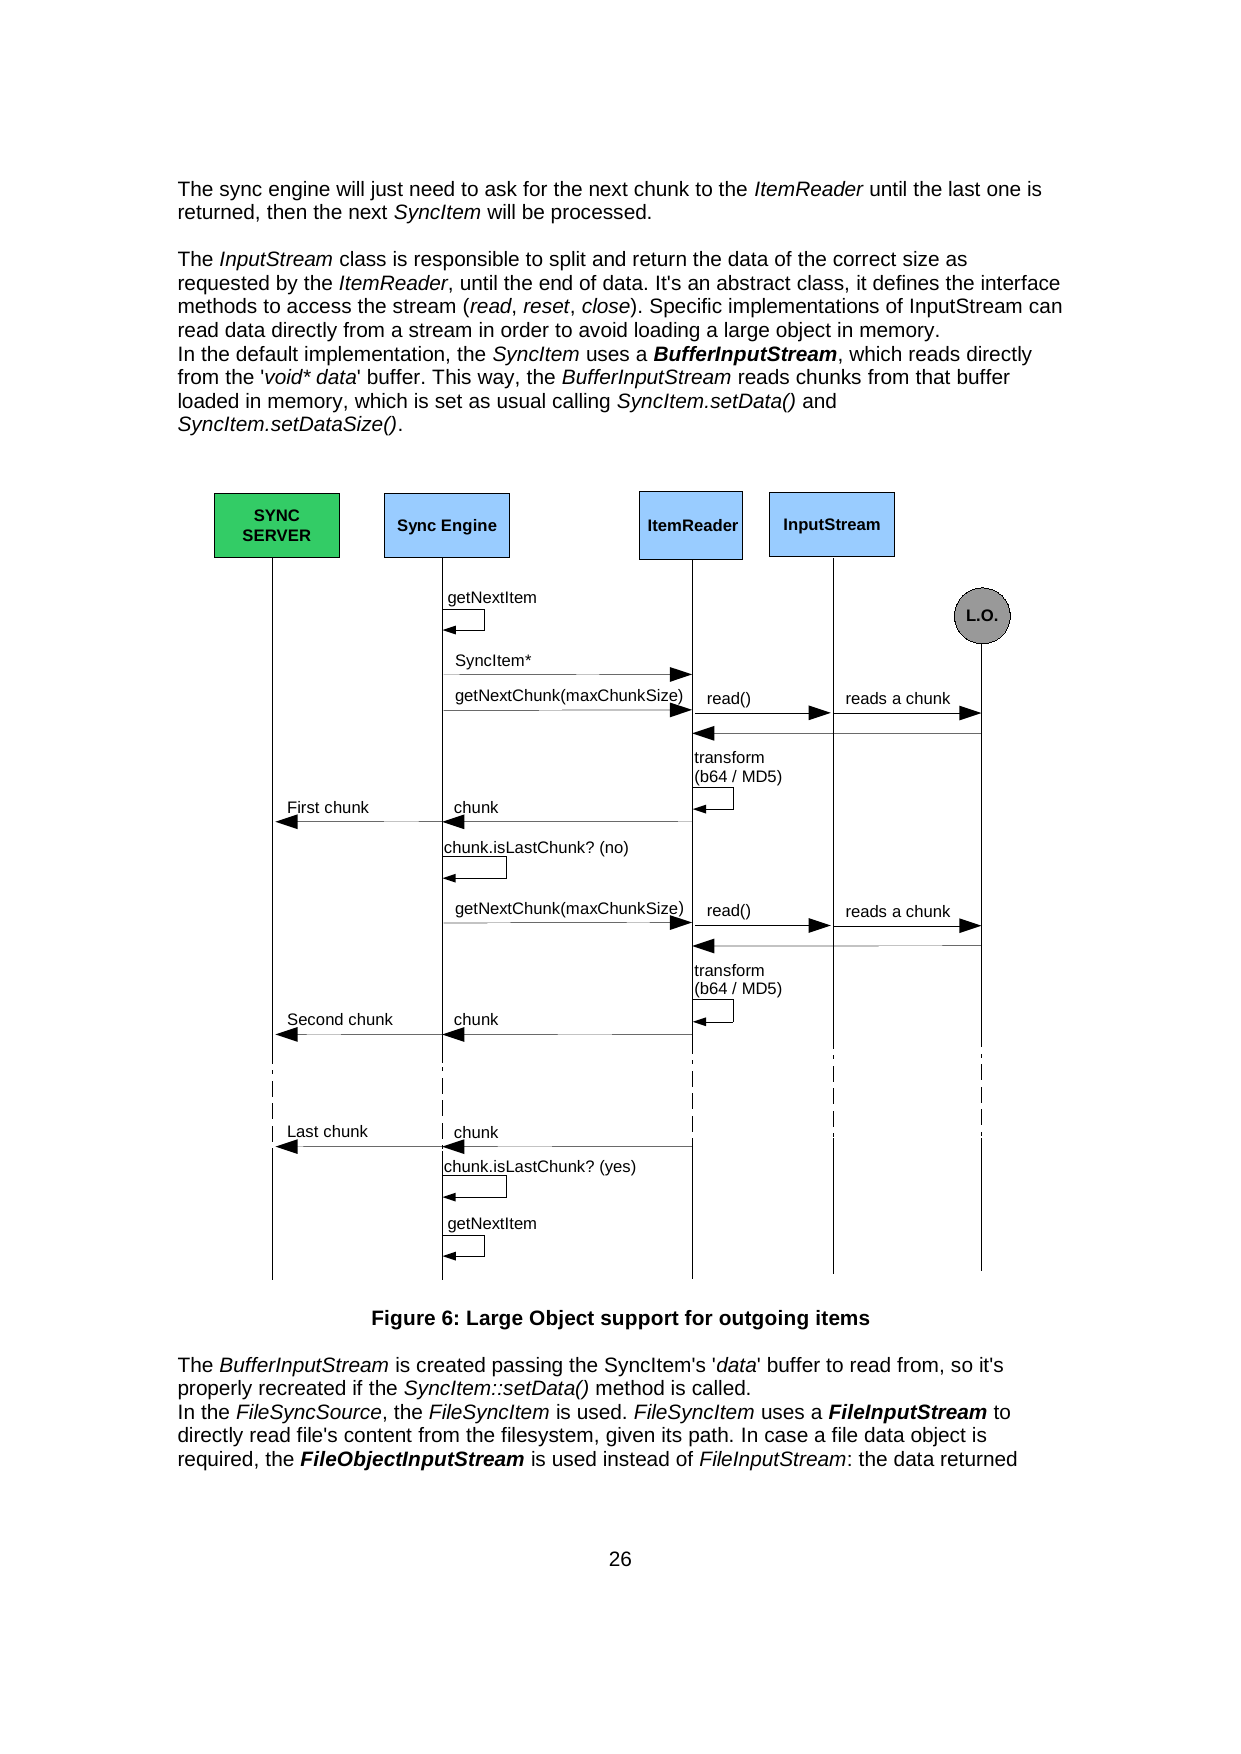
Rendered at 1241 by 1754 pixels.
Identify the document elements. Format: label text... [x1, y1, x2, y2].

text The InputStream class is responsible to split and return the data of the correct size as requested by the ItemReader, until the end of data. It's an abstract class, it defines the interface methods to access the stream (read, reset, close). Specific implementations of InputStream can read data directly from a stream in order to avoid loading a large object in memory. In the default implementation, the SyncItem uses a BufferInputStream, which reads directly from the 'void* data' buffer. This way, the BufferInputStream reads chunks from that buffer loaded in memory, which is set as usual calling SyncItem.setData() and SyncItem.setDataSize(). [177, 248, 1063, 436]
text Figure 6: Large Object support for outgoing items [204, 485, 1037, 1330]
text The BufferInputStream is created passing the SyncItem's 'data' buffer to read from, so it's properly recreated if the SyncItem::setData() method is called. [177, 460, 1063, 1400]
text The sync engine will just need to ask for the next chunk to the ItemReader until the last one is returned, then the next SyncItem will be processed. [177, 177, 1063, 224]
text In the FileSyncSource, the FileSyncItem is used. FileSyncItem uses a FileInputStream to directly read file's content from the filesystem, given its path. In case a file data object is required, the FileObjectInputStream is used instead of FileInputStream: the data returned [177, 1400, 1063, 1471]
